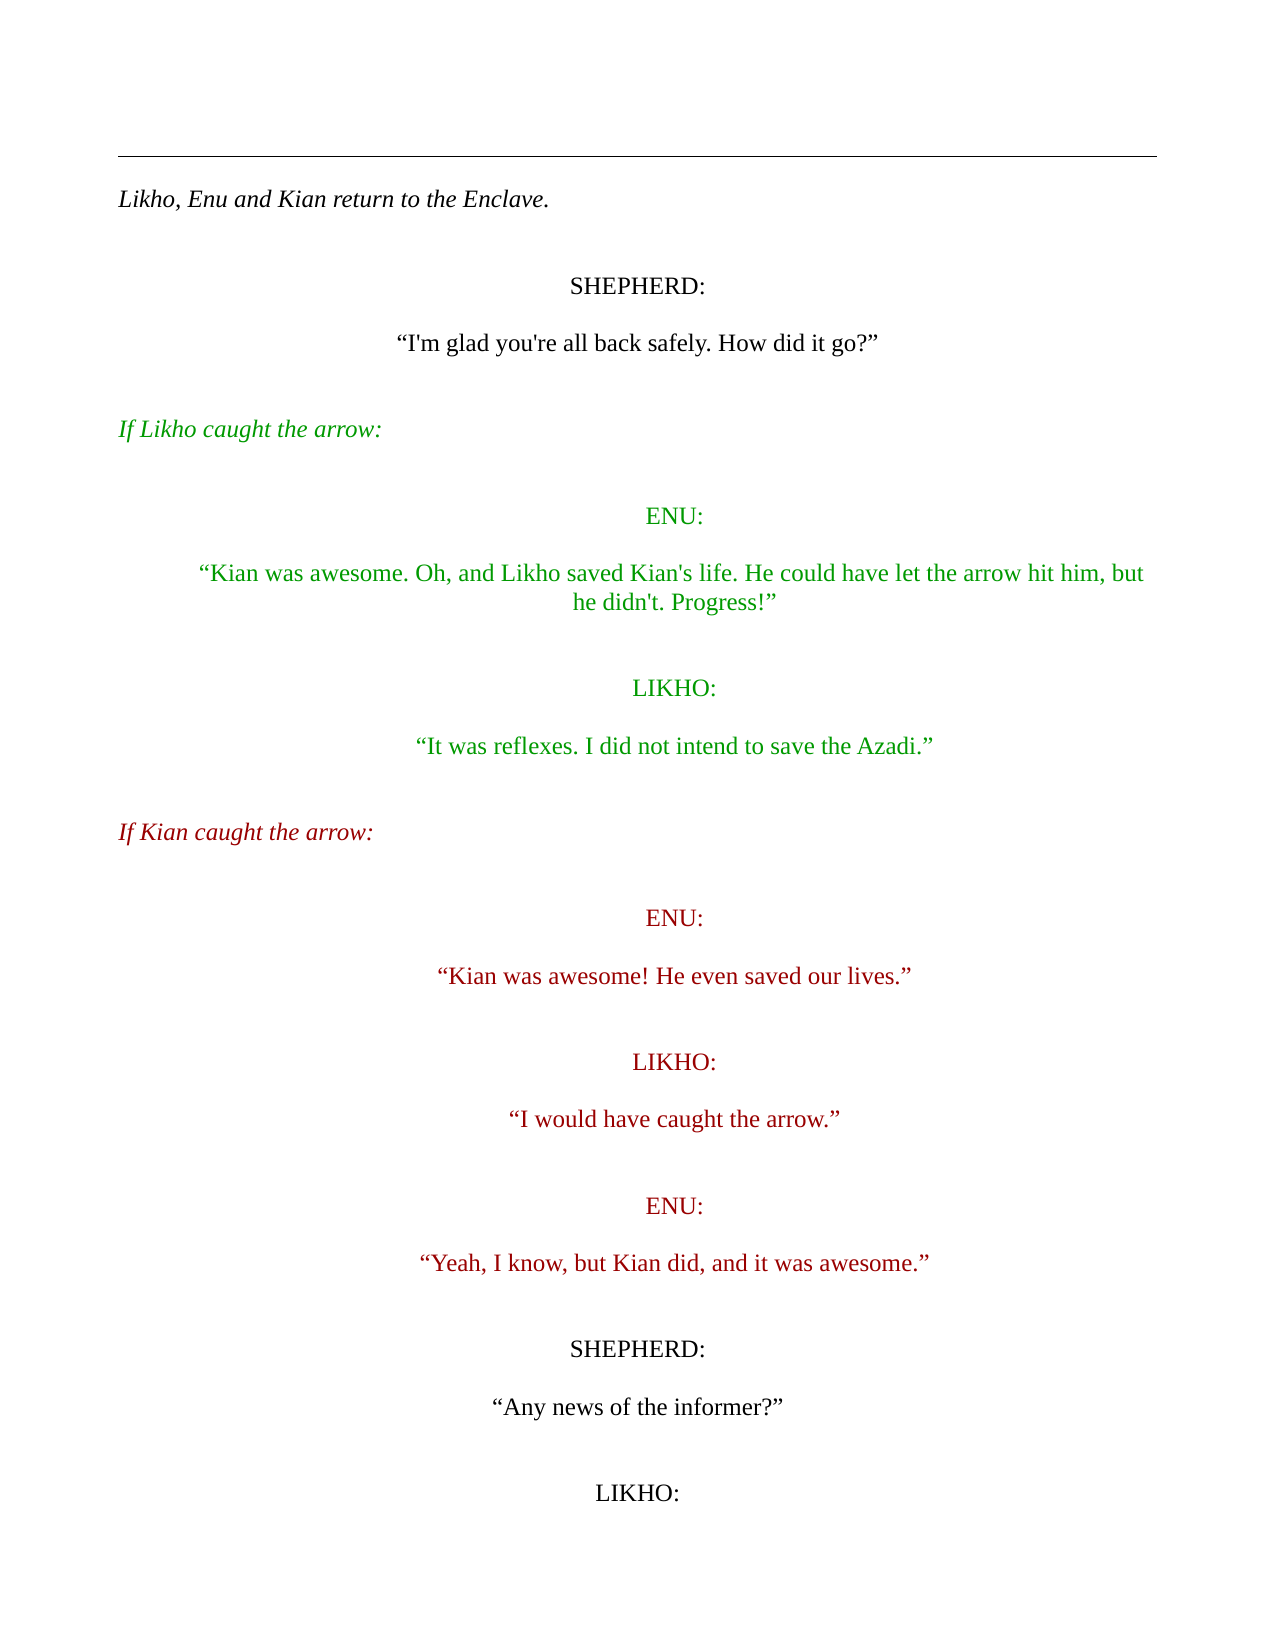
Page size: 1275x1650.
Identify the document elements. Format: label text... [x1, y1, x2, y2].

text “Yeah, I know, but Kian did, and it was awesome.” [118, 1248, 1157, 1277]
text “I'm glad you're all back safely. How did it go?” [118, 299, 1157, 357]
text “Any news of the informer?” [118, 1392, 1157, 1421]
text “I would have caught the arrow.” [118, 1104, 1157, 1133]
text SHEPHERD: [118, 271, 1157, 299]
text “It was reflexes. I did not intend to save the Azadi.” [118, 731, 1157, 759]
text LIKHO: [118, 673, 1157, 702]
text ENU: [118, 501, 1157, 529]
text ENU: [118, 1191, 1157, 1219]
text ENU: [118, 903, 1157, 932]
text LIKHO: [118, 1047, 1157, 1076]
text If Kian caught the arrow: [118, 817, 1157, 846]
text Likho, Enu and Kian return to the Enclave. [118, 184, 1157, 213]
text “Kian was awesome. Oh, and Likho saved Kian's life. He could have let the arrow hit him, but he didn't. Progress!” [118, 558, 1157, 616]
text “Kian was awesome! He even saved our lives.” [118, 961, 1157, 989]
text LIKHO: [118, 1478, 1157, 1507]
text SHEPHERD: [118, 1334, 1157, 1363]
text If Likho caught the arrow: [118, 414, 1157, 443]
